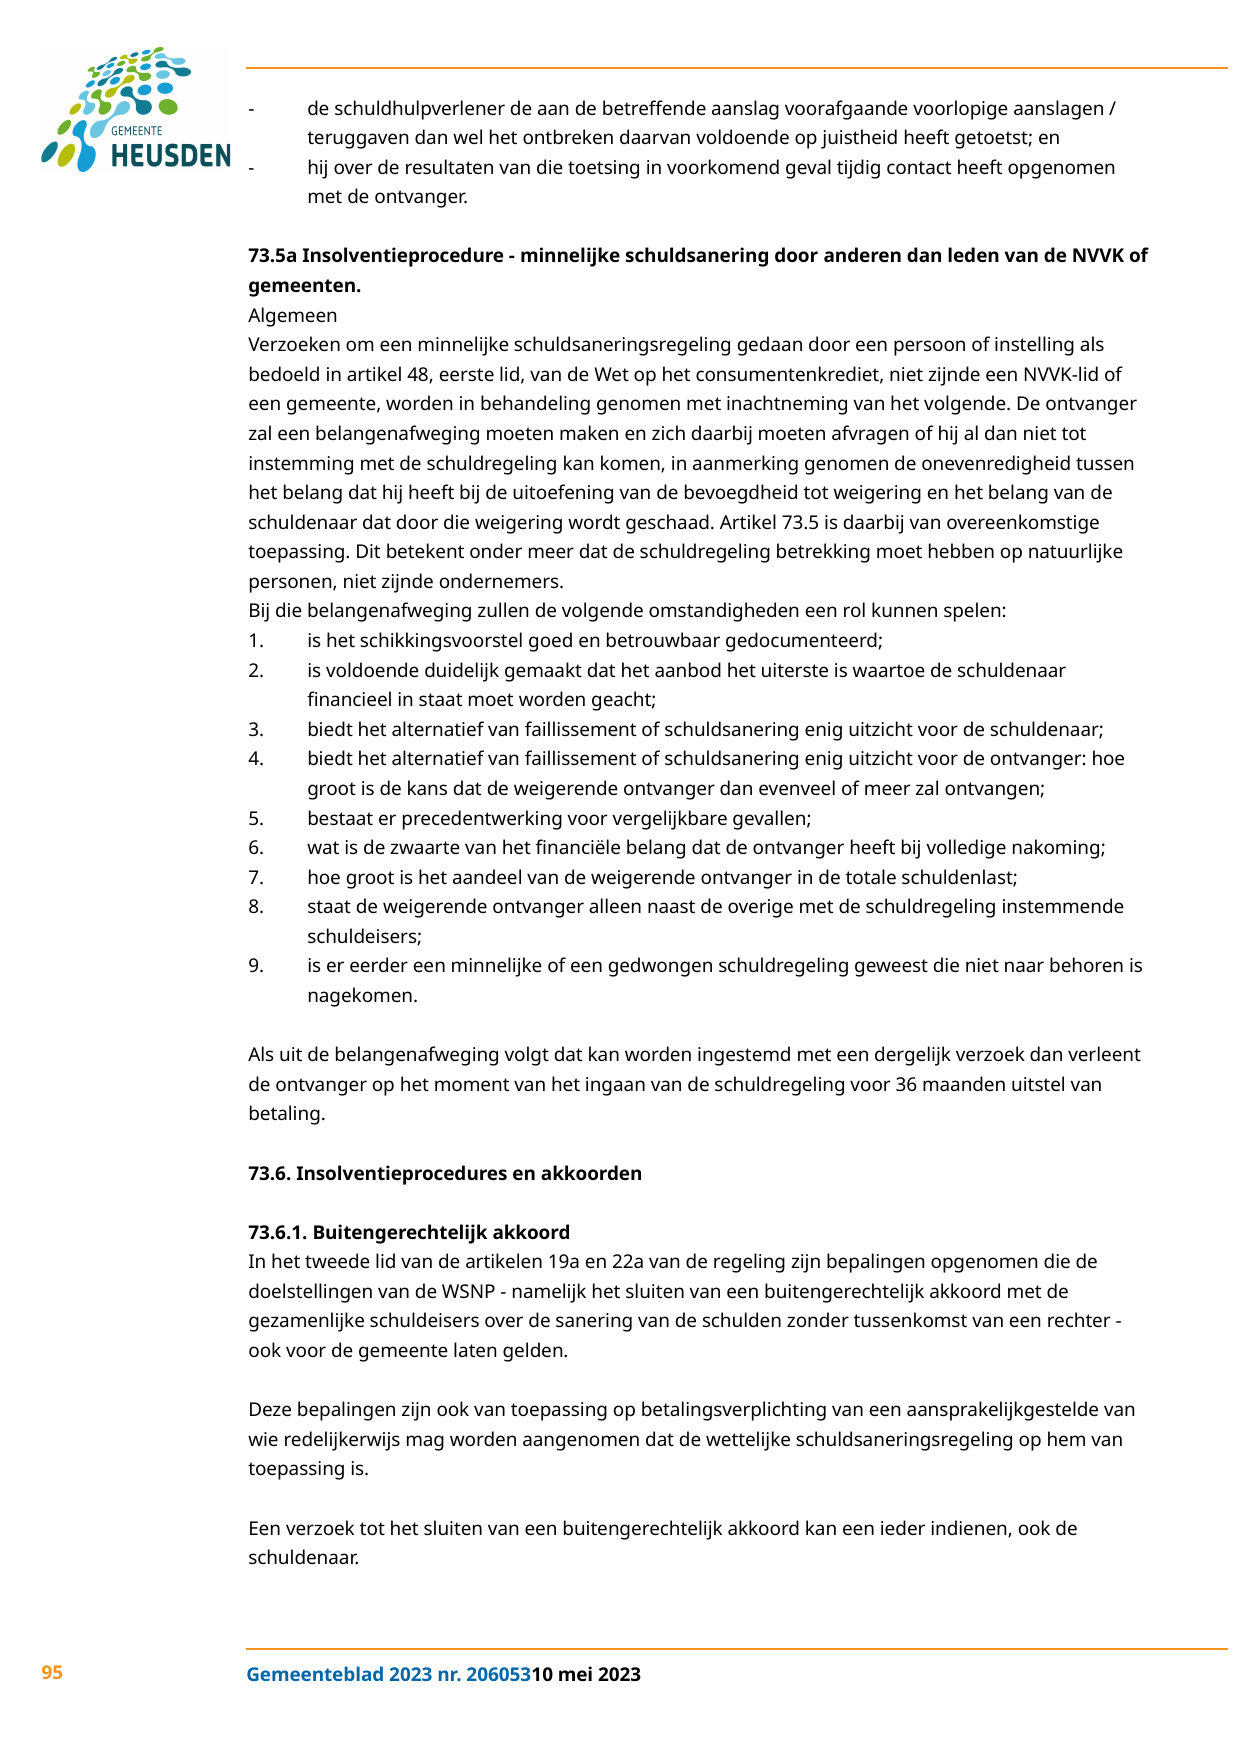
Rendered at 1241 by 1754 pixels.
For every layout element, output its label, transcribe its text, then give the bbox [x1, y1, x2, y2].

list is het schikkingsvoorstel goed en betrouwbaar gedocumenteerd; [248, 627, 1152, 653]
list bestaat er precedentwerking voor vergelijkbare gevallen; [248, 805, 1152, 831]
list de schuldhulpverlener de aan de betreffende aanslag voorafgaande voorlopige aanslagen / teruggaven dan wel het ontbreken daarvan voldoende op juistheid heeft getoetst; en [248, 95, 1152, 150]
list staat de weigerende ontvanger alleen naast de overige met de schuldregeling instemmende schuldeisers; [248, 893, 1152, 949]
text 73.6. Insolventieprocedures en akkoorden [248, 1160, 1152, 1186]
text Algemeen [248, 302, 1152, 328]
text Als uit de belangenafweging volgt dat kan worden ingestemd met een dergelijk verzoek dan verleent de ontvanger op het moment van het ingaan van de schuldregeling voor 36 maanden uitstel van betaling. [248, 1041, 1152, 1126]
list hij over de resultaten van die toetsing in voorkomend geval tijdig contact heeft opgenomen met de ontvanger. [248, 154, 1152, 209]
text Verzoeken om een minnelijke schuldsaneringsregeling gedaan door een persoon of instelling als bedoeld in artikel 48, eerste lid, van de Wet op het consumentenkrediet, niet zijnde een NVVK-lid of een gemeente, worden in behandeling genomen met inachtneming van het volgende. De ontvanger zal een belangenafweging moeten maken en zich daarbij moeten afvragen of hij al dan niet tot instemming met de schuldregeling kan komen, in aanmerking genomen de onevenredigheid tussen het belang dat hij heeft bij de uitoefening van de bevoegdheid tot weigering en het belang van de schuldenaar dat door die weigering wordt geschaad. Artikel 73.5 is daarbij van overeenkomstige toepassing. Dit betekent onder meer dat de schuldregeling betrekking moet hebben op natuurlijke personen, niet zijnde ondernemers. [248, 331, 1152, 594]
text Een verzoek tot het sluiten van een buitengerechtelijk akkoord kan een ieder indienen, ook de schuldenaar. [248, 1515, 1152, 1570]
text Bij die belangenafweging zullen de volgende omstandigheden een rol kunnen spelen: [248, 598, 1152, 623]
list is voldoende duidelijk gemaakt dat het aanbod het uiterste is waartoe de schuldenaar financieel in staat moet worden geacht; [248, 657, 1152, 712]
list is er eerder een minnelijke of een gedwongen schuldregeling geweest die niet naar behoren is nagekomen. [248, 953, 1152, 1008]
text 73.5a Insolventieprocedure - minnelijke schuldsanering door anderen dan leden van de NVVK of gemeenten. [248, 243, 1152, 298]
list biedt het alternatief van faillissement of schuldsanering enig uitzicht voor de ontvanger: hoe groot is de kans dat de weigerende ontvanger dan evenveel of meer zal ontvangen; [248, 746, 1152, 801]
list biedt het alternatief van faillissement of schuldsanering enig uitzicht voor de schuldenaar; [248, 716, 1152, 742]
text In het tweede lid van de artikelen 19a en 22a van de regeling zijn bepalingen opgenomen die de doelstellingen van de WSNP - namelijk het sluiten van een buitengerechtelijk akkoord met de gezamenlijke schuldeisers over de sanering van de schulden zonder tussenkomst van een rechter - ook voor de gemeente laten gelden. [248, 1248, 1152, 1363]
list hoe groot is het aandeel van de weigerende ontvanger in de totale schuldenlast; [248, 864, 1152, 890]
list wat is de zwaarte van het financiële belang dat de ontvanger heeft bij volledige nakoming; [248, 834, 1152, 860]
text 73.6.1. Buitengerechtelijk akkoord [248, 1219, 1152, 1245]
picture [41, 47, 231, 172]
text Deze bepalingen zijn ook van toepassing op betalingsverplichting van een aansprakelijkgestelde van wie redelijkerwijs mag worden aangenomen dat de wettelijke schuldsaneringsregeling op hem van toepassing is. [248, 1396, 1152, 1481]
